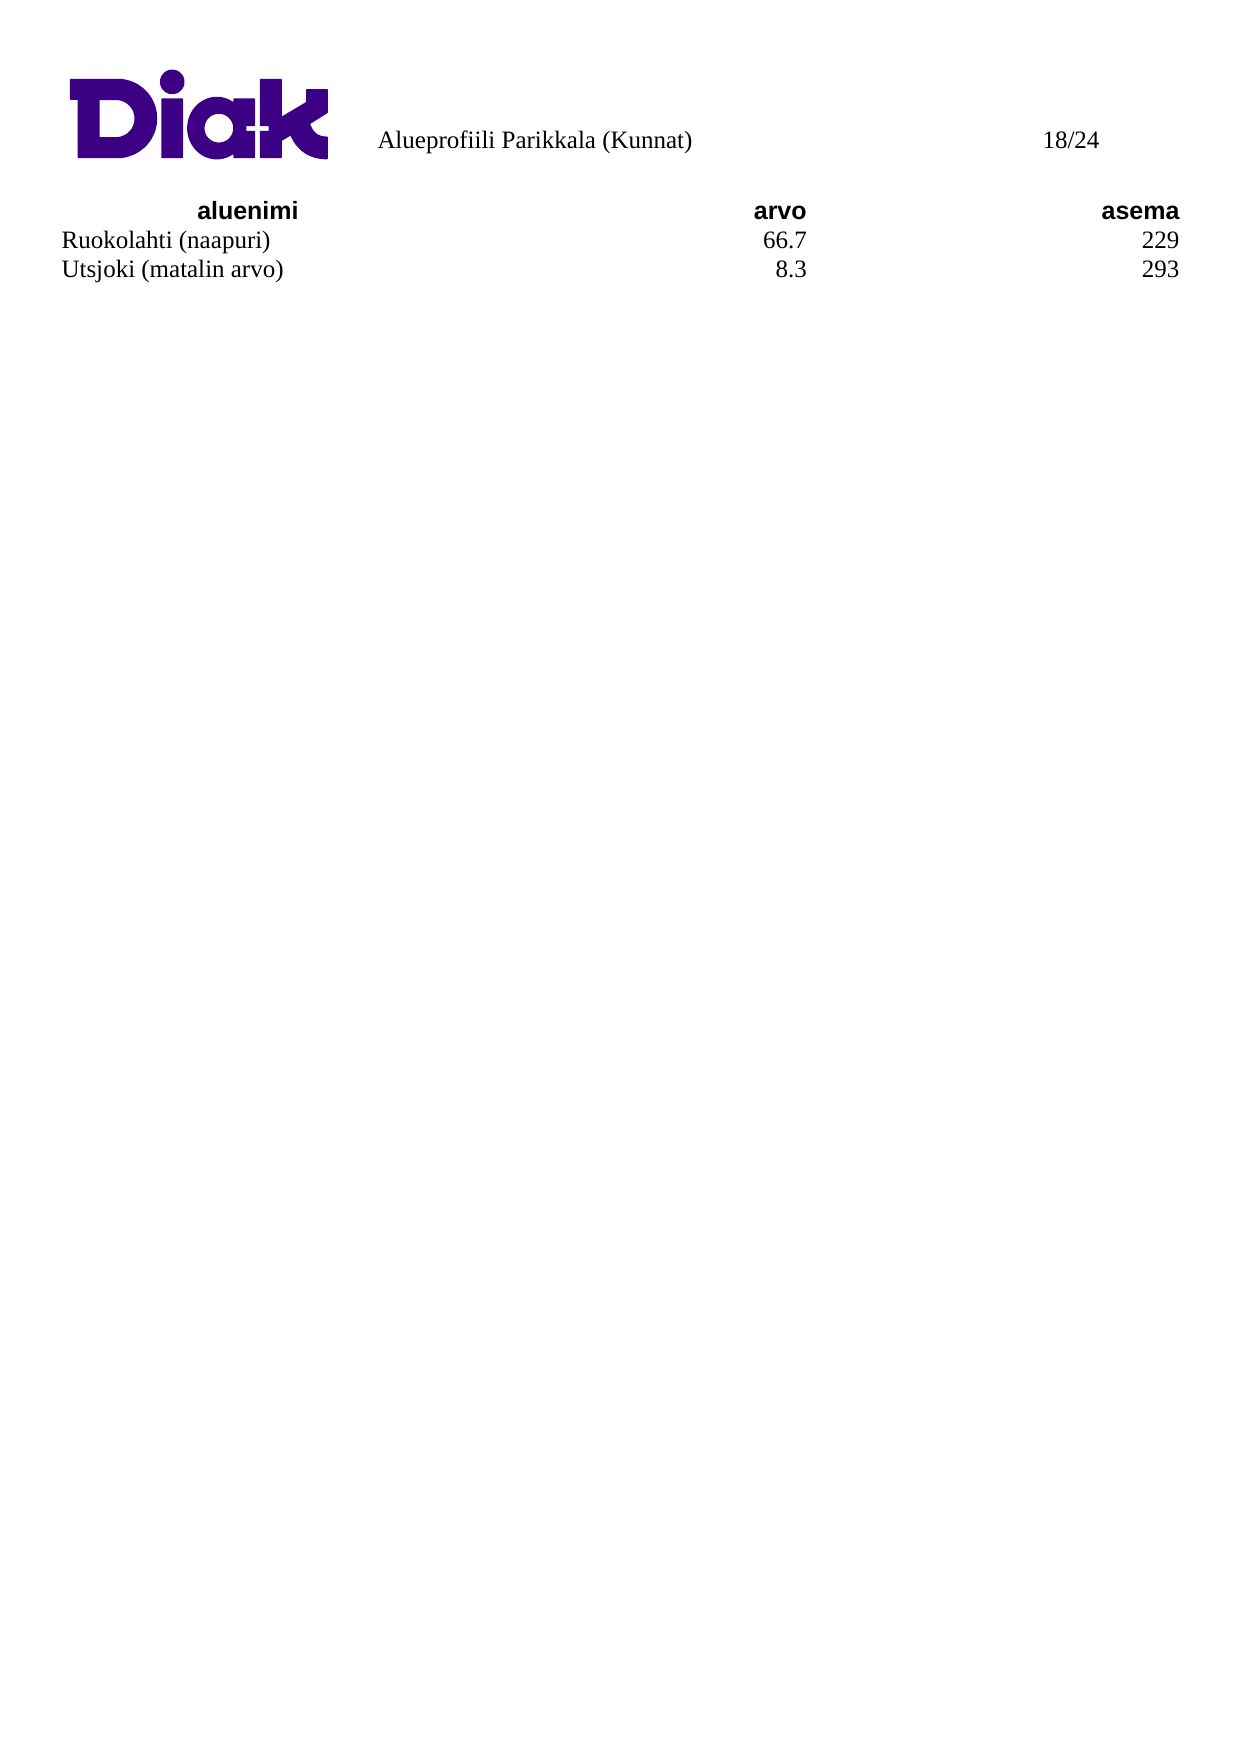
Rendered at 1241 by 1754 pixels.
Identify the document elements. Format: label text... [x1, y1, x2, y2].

table_cell 293 [806, 254, 1179, 282]
table_header asema [806, 196, 1179, 225]
table_cell Ruokolahti (naapuri) [61, 225, 434, 254]
table_header aluenimi [61, 196, 434, 225]
table_cell Utsjoki (matalin arvo) [61, 254, 434, 282]
table_cell 229 [806, 225, 1179, 254]
table_header arvo [434, 196, 806, 225]
table_cell 8.3 [434, 254, 806, 282]
table_cell 66.7 [434, 225, 806, 254]
